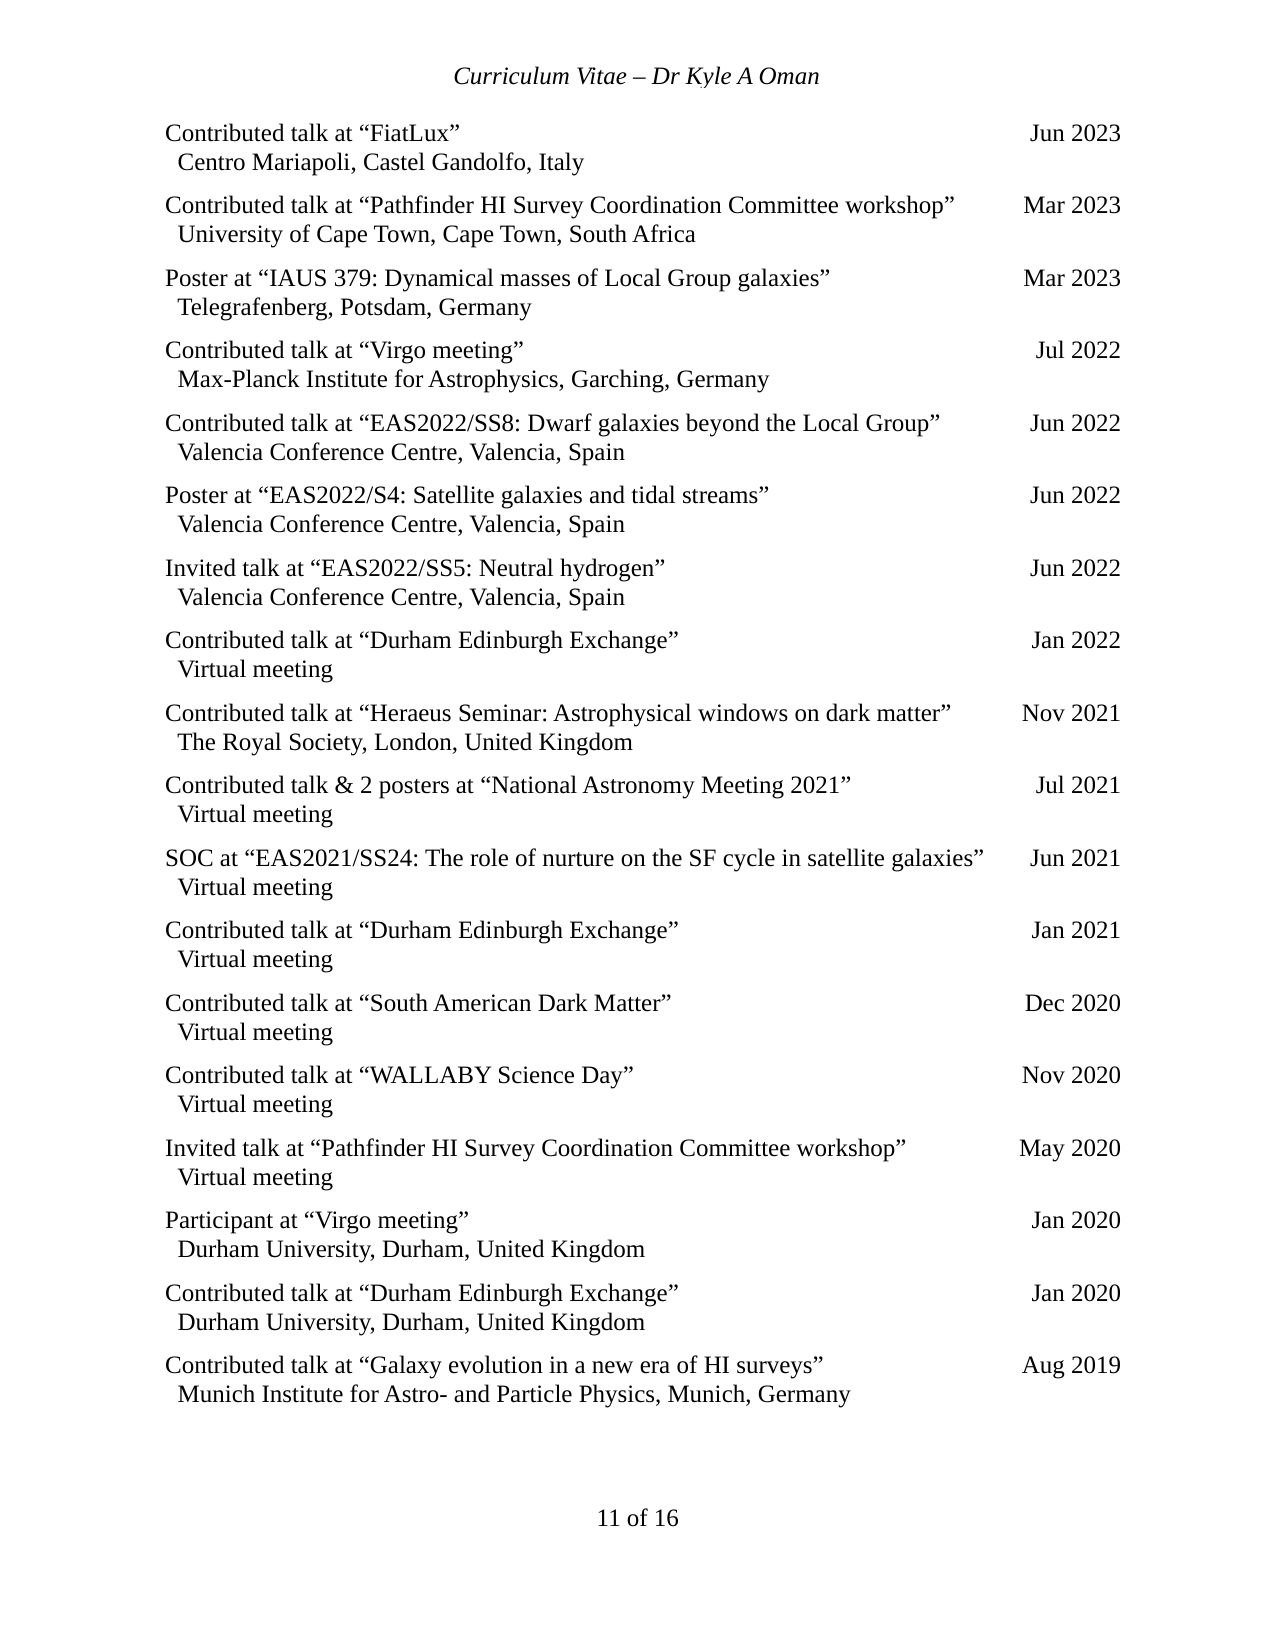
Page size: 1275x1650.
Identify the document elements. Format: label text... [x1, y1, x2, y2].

text Contributed talk at “Durham Edinburgh Exchange” Jan 2022 Virtual meeting [118, 625, 1157, 683]
text Contributed talk & 2 posters at “National Astronomy Meeting 2021” Jul 2021 Virtual meeting [118, 770, 1157, 828]
text Contributed talk at “Durham Edinburgh Exchange” Jan 2020 Durham University, Durham, United Kingdom [118, 1278, 1157, 1335]
text Invited talk at “EAS2022/SS5: Neutral hydrogen” Jun 2022 Valencia Conference Centre, Valencia, Spain [118, 553, 1157, 610]
text Contributed talk at “Galaxy evolution in a new era of HI surveys” Aug 2019 Munich Institute for Astro- and Particle Physics, Munich, Germany [118, 1350, 1157, 1408]
text Invited talk at “Pathfinder HI Survey Coordination Committee workshop” May 2020 Virtual meeting [118, 1133, 1157, 1190]
text Contributed talk at “FiatLux” Jun 2023 Centro Mariapoli, Castel Gandolfo, Italy [118, 118, 1157, 175]
text Contributed talk at “WALLABY Science Day” Nov 2020 Virtual meeting [118, 1060, 1157, 1118]
text Contributed talk at “Virgo meeting” Jul 2022 Max-Planck Institute for Astrophysics, Garching, Germany [118, 335, 1157, 393]
text Contributed talk at “Durham Edinburgh Exchange” Jan 2021 Virtual meeting [118, 915, 1157, 973]
text SOC at “EAS2021/SS24: The role of nurture on the SF cycle in satellite galaxies” Jun 2021 Virtual meeting [118, 843, 1157, 900]
text Contributed talk at “EAS2022/SS8: Dwarf galaxies beyond the Local Group” Jun 2022 Valencia Conference Centre, Valencia, Spain [118, 408, 1157, 465]
text Poster at “IAUS 379: Dynamical masses of Local Group galaxies” Mar 2023 Telegrafenberg, Potsdam, Germany [118, 263, 1157, 320]
text Participant at “Virgo meeting” Jan 2020 Durham University, Durham, United Kingdom [118, 1205, 1157, 1263]
text Contributed talk at “Pathfinder HI Survey Coordination Committee workshop” Mar 2023 University of Cape Town, Cape Town, South Africa [118, 190, 1157, 248]
text Contributed talk at “Heraeus Seminar: Astrophysical windows on dark matter” Nov 2021 The Royal Society, London, United Kingdom [118, 698, 1157, 755]
text Poster at “EAS2022/S4: Satellite galaxies and tidal streams” Jun 2022 Valencia Conference Centre, Valencia, Spain [118, 480, 1157, 538]
text Contributed talk at “South American Dark Matter” Dec 2020 Virtual meeting [118, 988, 1157, 1045]
